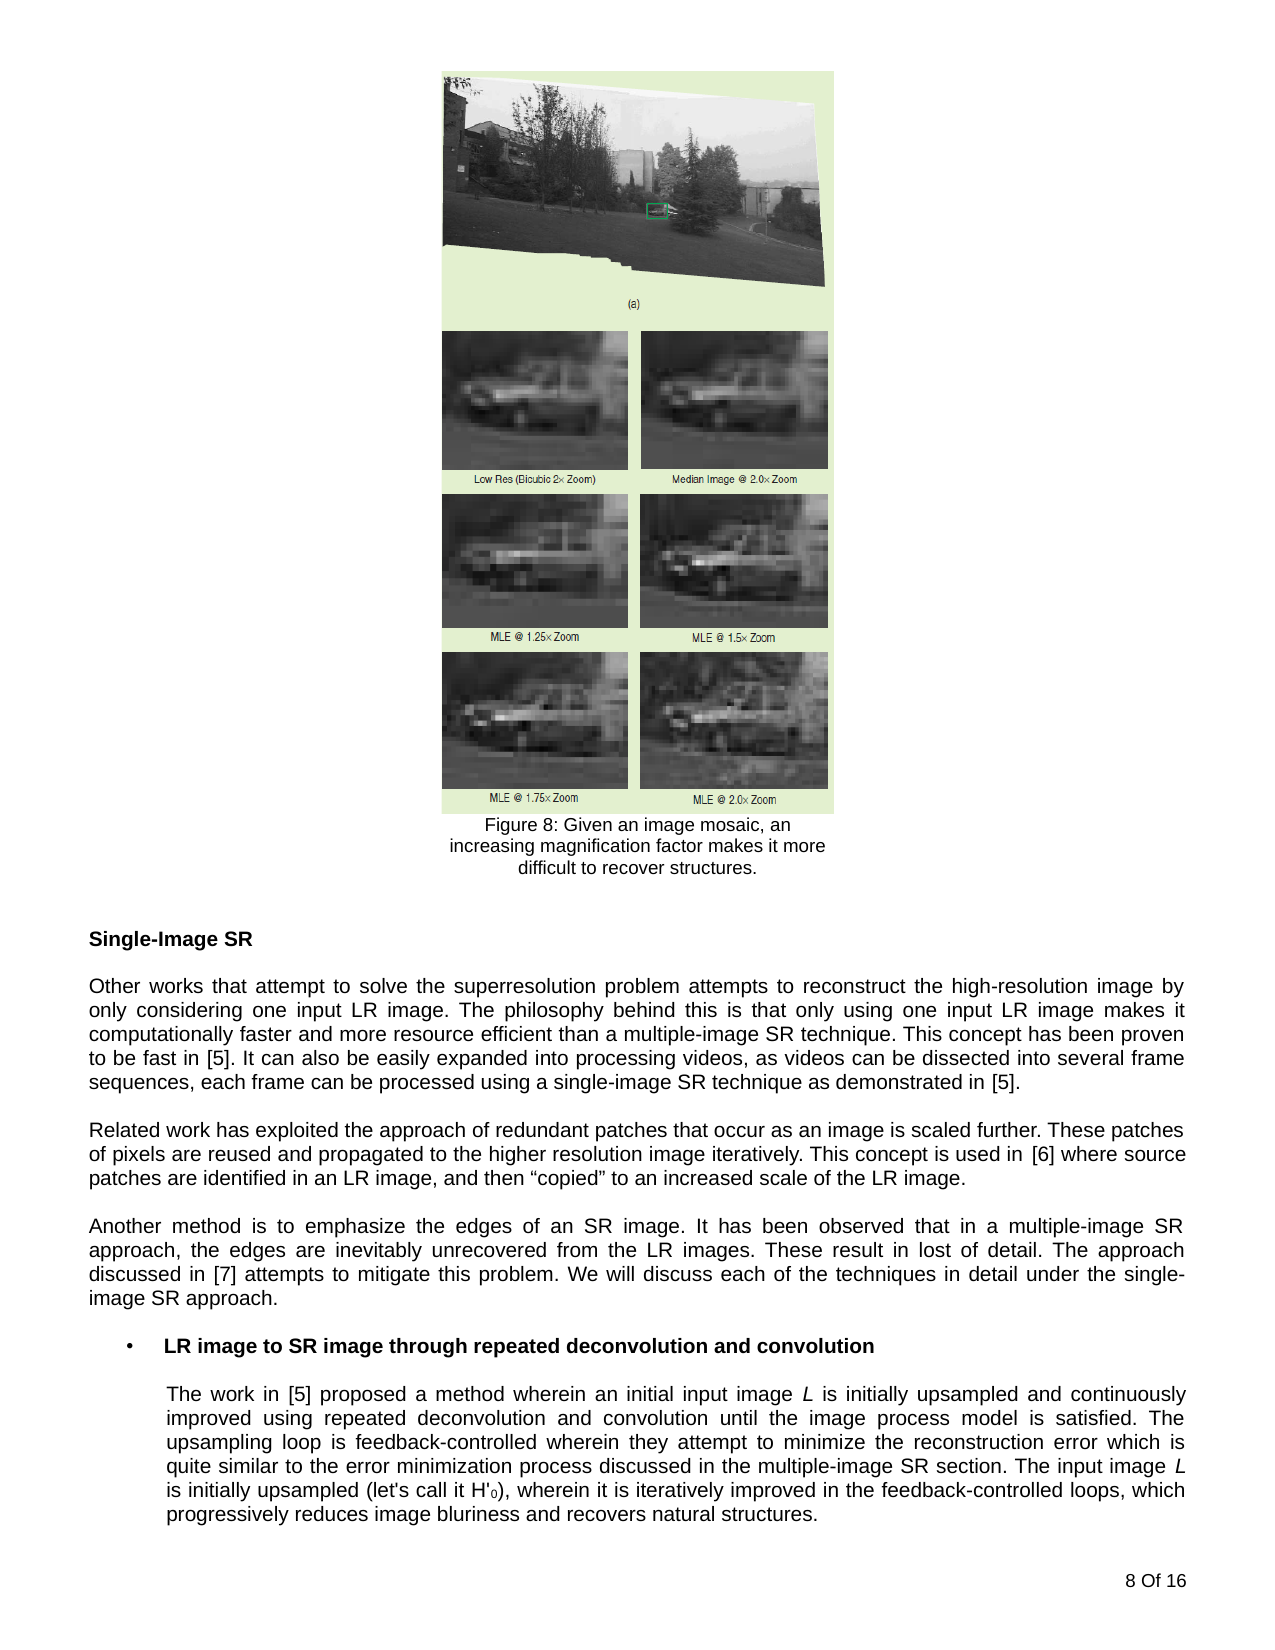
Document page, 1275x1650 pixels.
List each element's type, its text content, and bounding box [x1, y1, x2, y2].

picture [441, 71, 834, 814]
text Another method is to emphasize the edges of an SR image. It has been observed that in a multiple-image SR approach, the edges are inevitably unrecovered from the LR images. These result in lost of detail. The approach discussed in [7] attempts to mitigate this problem. We will discuss each of the techniques in detail under the single-image SR approach. [88, 1214, 1186, 1310]
text Other works that attempt to solve the superresolution problem attempts to reconstruct the high-resolution image by only considering one input LR image. The philosophy behind this is that only using one input LR image makes it computationally faster and more resource efficient than a multiple-image SR technique. This concept has been proven to be fast in [5]. It can also be easily expanded into processing videos, as videos can be dissected into several frame sequences, each frame can be processed using a single-image SR technique as demonstrated in [5]. [88, 974, 1186, 1094]
text Figure 8: Given an image mosaic, an increasing magnification factor makes it more difficult to recover structures. [441, 814, 834, 878]
text Related work has exploited the approach of redundant patches that occur as an image is scaled further. These patches of pixels are reused and propagated to the higher resolution image iteratively. This concept is used in [6] where source patches are identified in an LR image, and then “copied” to an increased scale of the LR image. [88, 1118, 1186, 1190]
list LR image to SR image through repeated deconvolution and convolution [126, 1334, 1186, 1358]
text The work in [5] proposed a method wherein an initial input image L is initially upsampled and continuously improved using repeated deconvolution and convolution until the image process model is satisfied. The upsampling loop is feedback-controlled wherein they attempt to minimize the reconstruction error which is quite similar to the error minimization process discussed in the multiple-image SR section. The input image L is initially upsampled (let's call it H'0), wherein it is iteratively improved in the feedback-controlled loops, which progressively reduces image bluriness and recovers natural structures. [166, 1382, 1186, 1525]
subtitle Single-Image SR [88, 926, 1186, 950]
